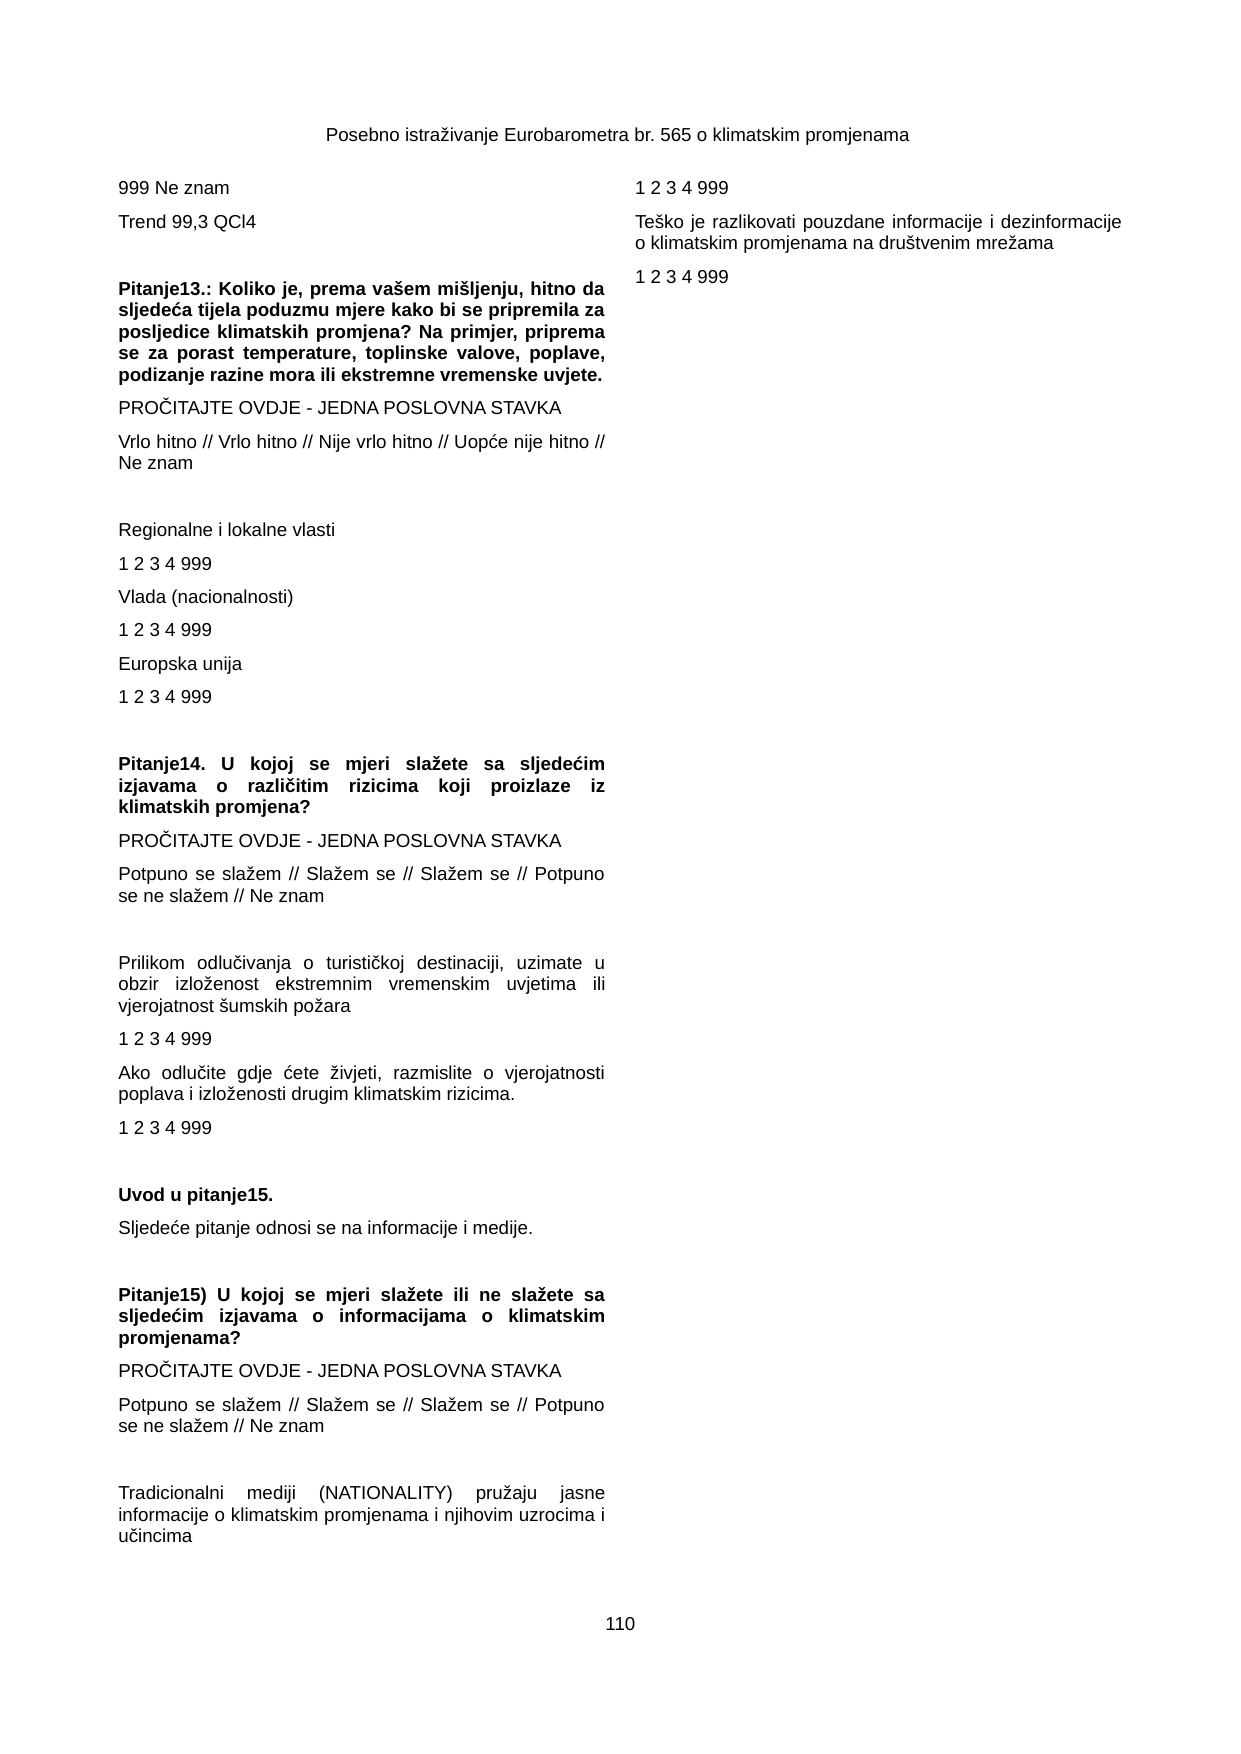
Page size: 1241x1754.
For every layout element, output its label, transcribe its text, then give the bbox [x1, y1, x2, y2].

text Trend 99,3 QCl4 [118, 211, 605, 232]
text Potpuno se slažem // Slažem se // Slažem se // Potpuno se ne slažem // Ne znam [118, 863, 605, 906]
text 1 2 3 4 999 [118, 686, 605, 708]
text PROČITAJTE OVDJE - JEDNA POSLOVNA STAVKA [118, 829, 605, 851]
text Vrlo hitno // Vrlo hitno // Nije vrlo hitno // Uopće nije hitno // Ne znam [118, 431, 605, 474]
text 1 2 3 4 999 [635, 266, 1122, 287]
text Regionalne i lokalne vlasti [118, 519, 605, 541]
text 1 2 3 4 999 [118, 552, 605, 574]
text Vlada (nacionalnosti) [118, 586, 605, 607]
text Pitanje13.: Koliko je, prema vašem mišljenju, hitno da sljedeća tijela poduzmu mjere kako bi se pripremila za posljedice klimatskih promjena? Na primjer, priprema se za porast temperature, toplinske valove, poplave, podizanje razine mora ili ekstremne vremenske uvjete. [118, 277, 605, 385]
text Pitanje15) U kojoj se mjeri slažete ili ne slažete sa sljedećim izjavama o informacijama o klimatskim promjenama? [118, 1284, 605, 1348]
text 999 Ne znam [118, 177, 605, 199]
text 1 2 3 4 999 [118, 1116, 605, 1138]
text Tradicionalni mediji (NATIONALITY) pružaju jasne informacije o klimatskim promjenama i njihovim uzrocima i učincima [118, 1482, 605, 1547]
text Potpuno se slažem // Slažem se // Slažem se // Potpuno se ne slažem // Ne znam [118, 1394, 605, 1437]
text Ako odlučite gdje ćete živjeti, razmislite o vjerojatnosti poplava i izloženosti drugim klimatskim rizicima. [118, 1061, 605, 1104]
text 1 2 3 4 999 [118, 619, 605, 641]
text Europska unija [118, 653, 605, 674]
text 1 2 3 4 999 [635, 177, 1122, 199]
text Uvod u pitanje15. [118, 1183, 605, 1205]
text Prilikom odlučivanja o turističkoj destinaciji, uzimate u obzir izloženost ekstremnim vremenskim uvjetima ili vjerojatnost šumskih požara [118, 951, 605, 1016]
text Pitanje14. U kojoj se mjeri slažete sa sljedećim izjavama o različitim rizicima koji proizlaze iz klimatskih promjena? [118, 753, 605, 818]
text PROČITAJTE OVDJE - JEDNA POSLOVNA STAVKA [118, 397, 605, 419]
text Teško je razlikovati pouzdane informacije i dezinformacije o klimatskim promjenama na društvenim mrežama [635, 211, 1122, 254]
text PROČITAJTE OVDJE - JEDNA POSLOVNA STAVKA [118, 1360, 605, 1382]
text Sljedeće pitanje odnosi se na informacije i medije. [118, 1217, 605, 1238]
text 1 2 3 4 999 [118, 1028, 605, 1049]
